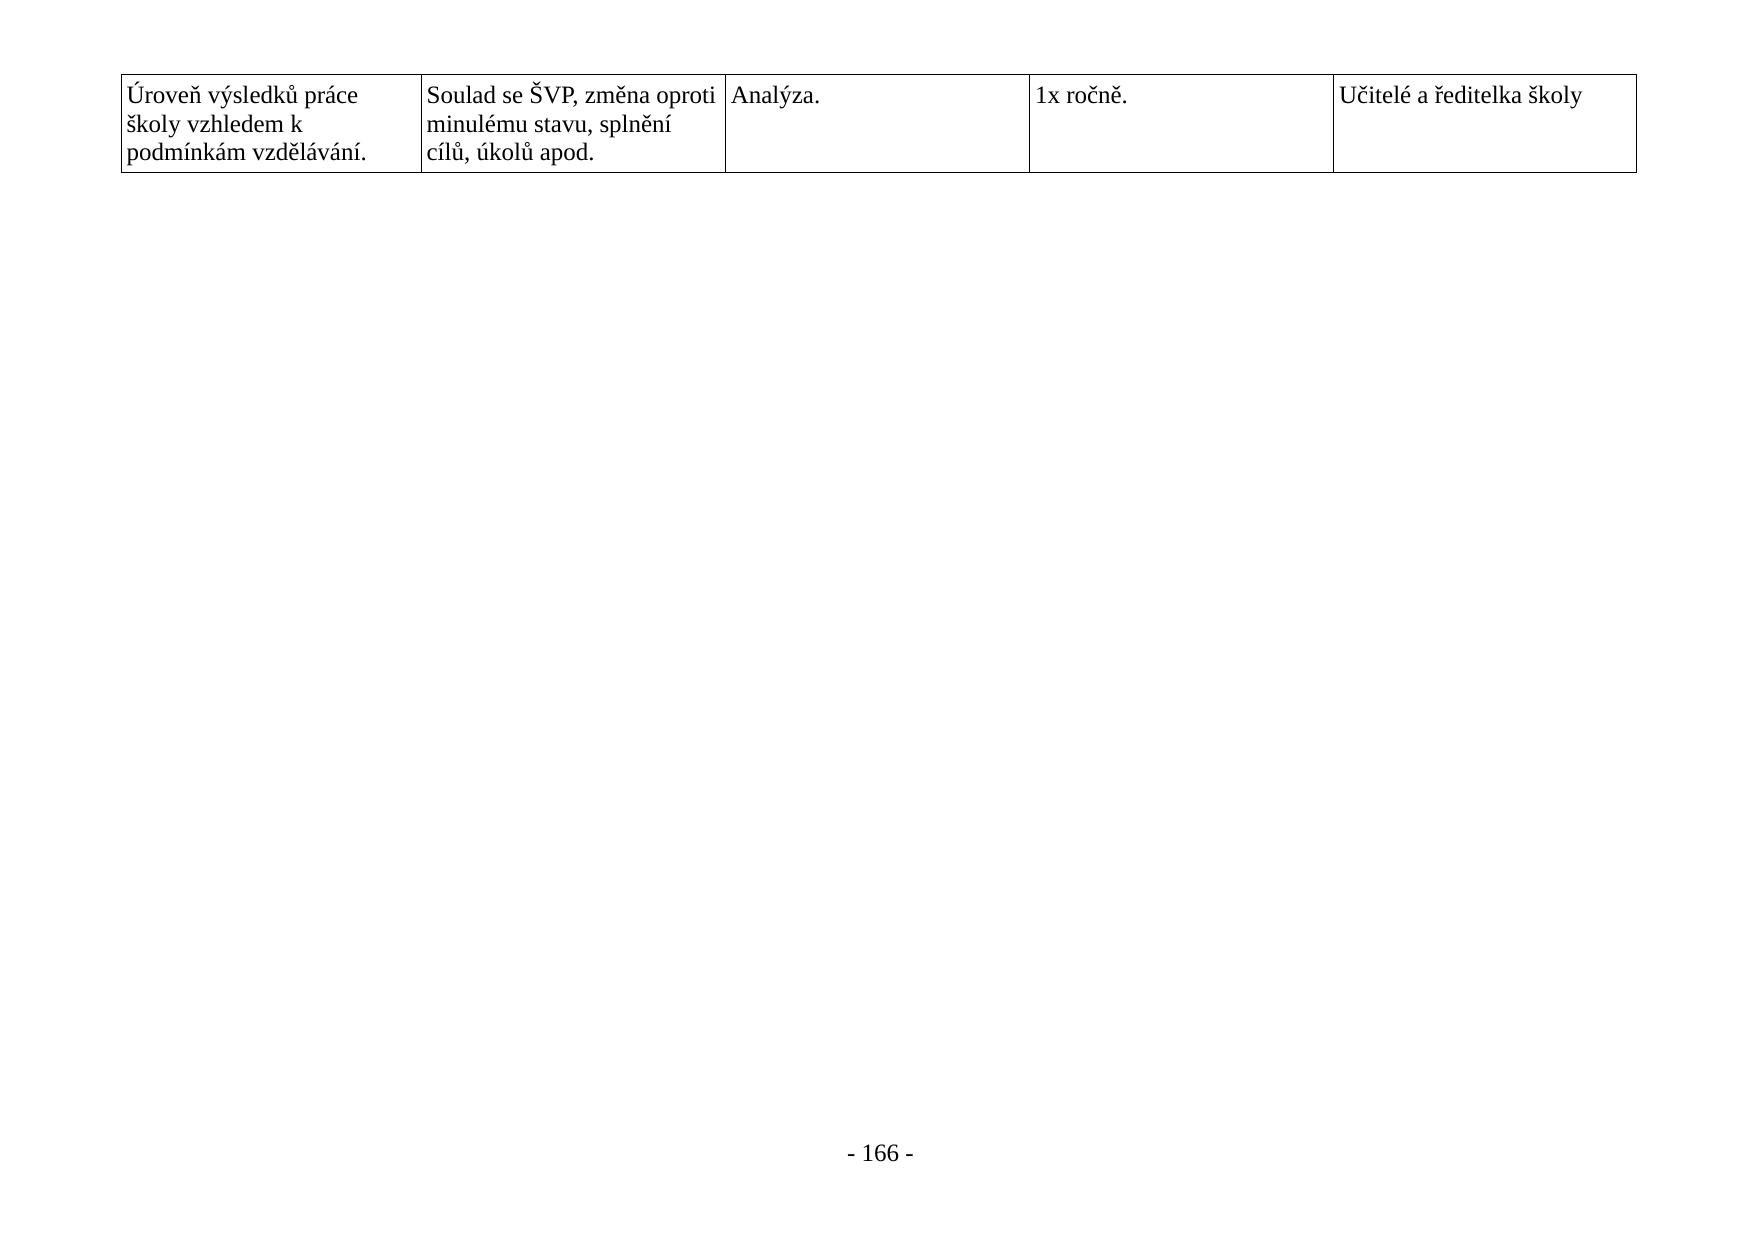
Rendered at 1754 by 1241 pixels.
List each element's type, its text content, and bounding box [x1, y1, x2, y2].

table_cell Úroveň výsledků práce školy vzhledem k podmínkám vzdělávání. [122, 75, 421, 172]
table_cell 1x ročně. [1030, 75, 1333, 172]
table_cell Soulad se ŠVP, změna oproti minulému stavu, splnění cílů, úkolů apod. [422, 75, 725, 172]
table_cell Učitelé a ředitelka školy [1334, 75, 1636, 172]
table_cell Analýza. [726, 75, 1029, 172]
